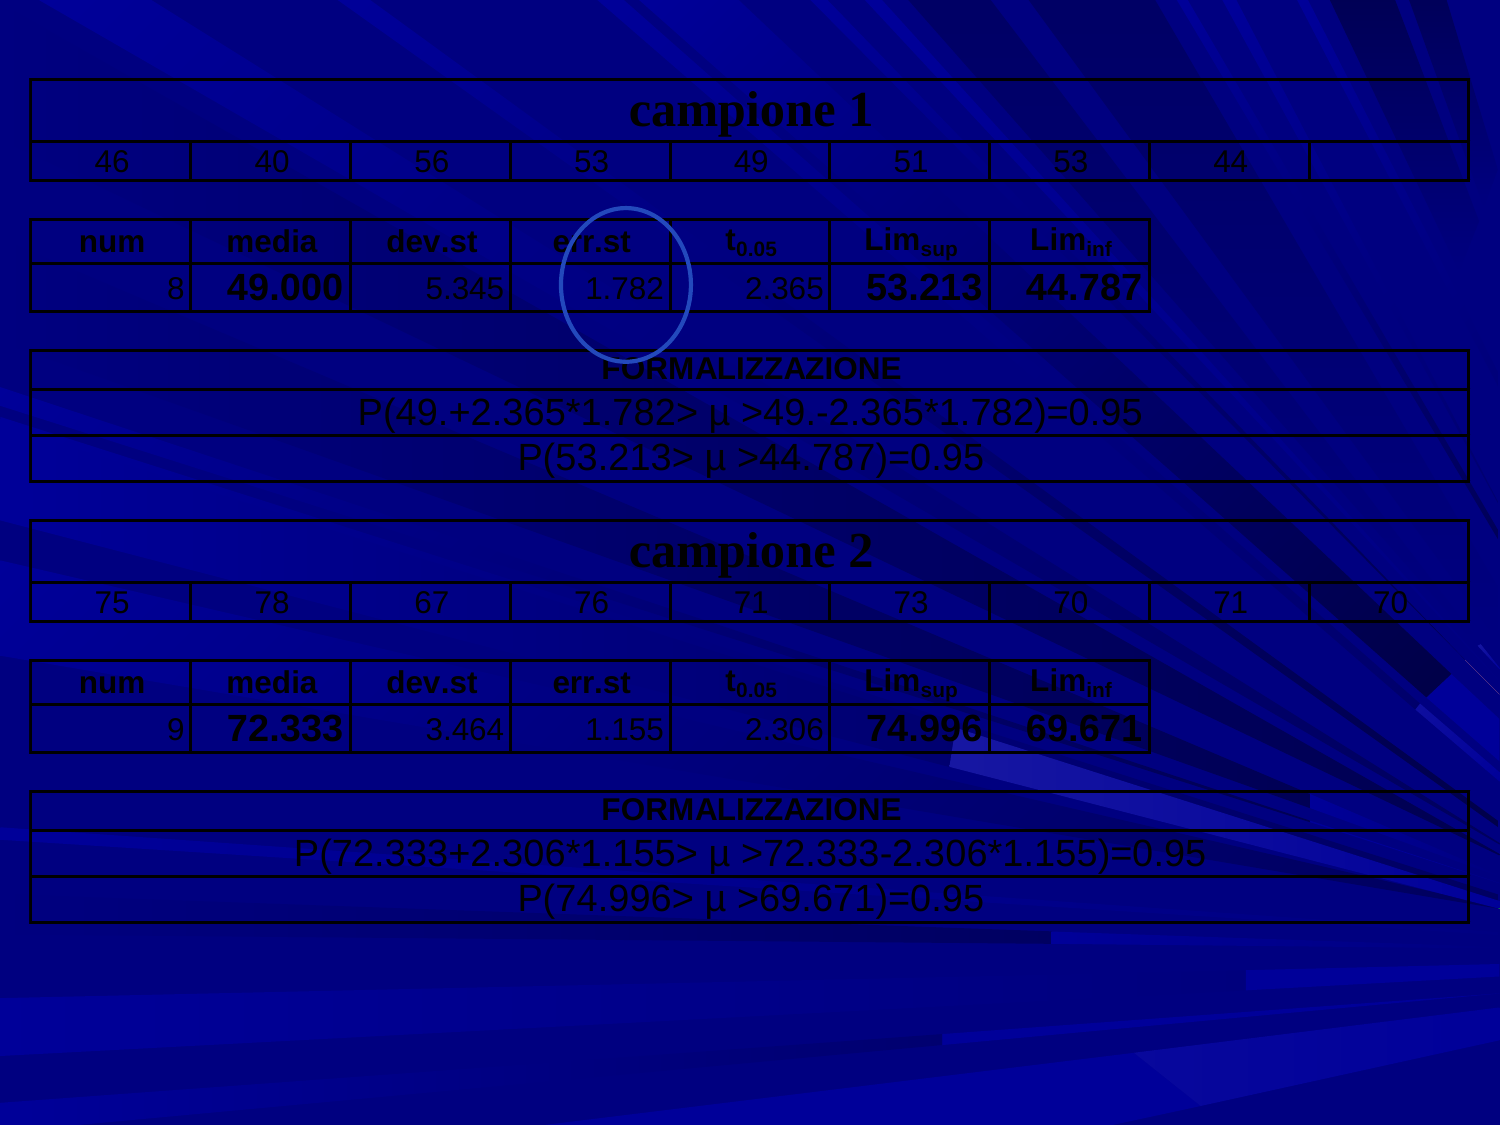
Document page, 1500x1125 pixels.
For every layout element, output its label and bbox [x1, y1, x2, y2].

picture [29, 78, 1471, 925]
